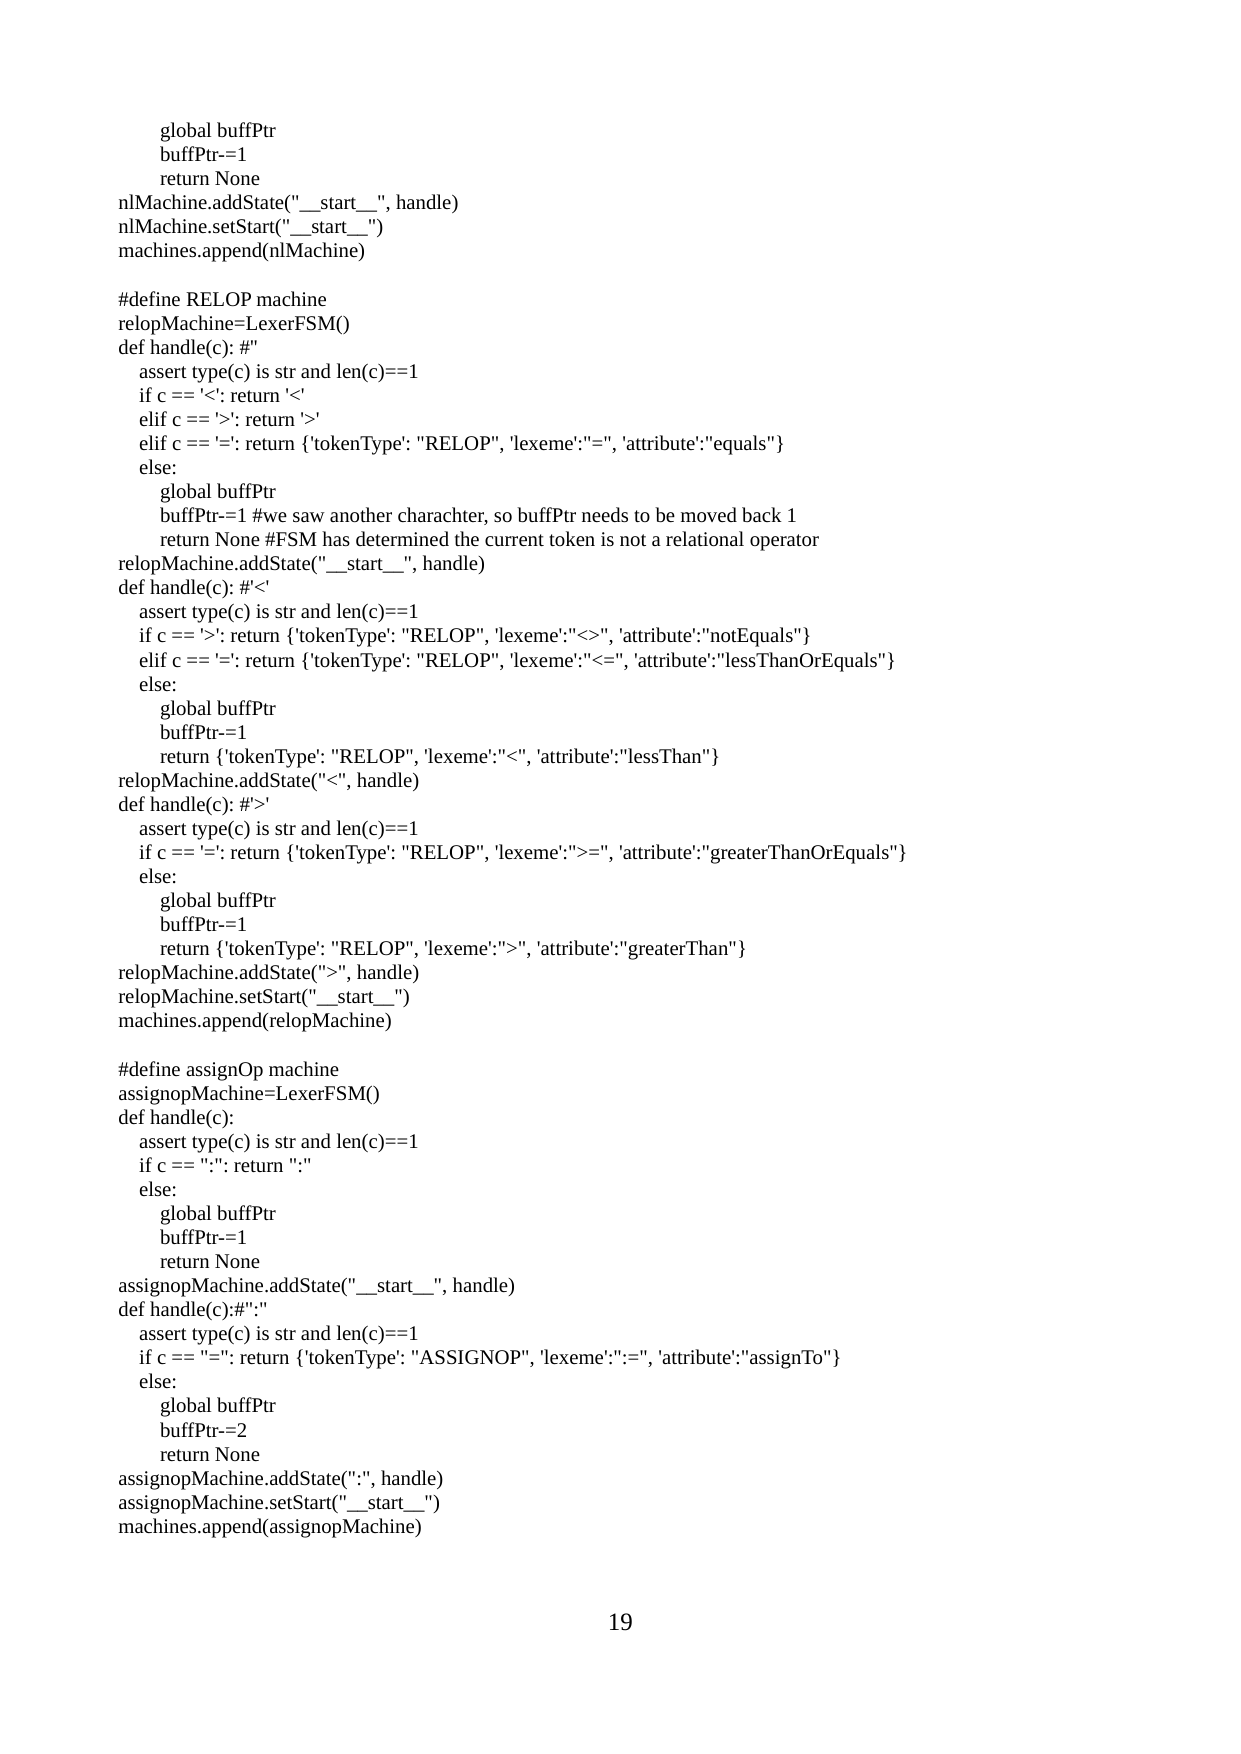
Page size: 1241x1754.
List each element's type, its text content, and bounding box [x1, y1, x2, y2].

text elif c == '=': return {'tokenType': "RELOP", 'lexeme':"=", 'attribute':"equals"} [118, 431, 1122, 455]
text nlMachine.setStart("__start__") [118, 214, 1122, 238]
text if c == '<': return '<' [118, 383, 1122, 407]
text relopMachine.addState("__start__", handle) [118, 551, 1122, 575]
text elif c == '=': return {'tokenType': "RELOP", 'lexeme':"<=", 'attribute':"lessThanOrEquals"} [118, 647, 1122, 672]
text #define RELOP machine [118, 287, 1122, 311]
text return None [118, 1442, 1122, 1466]
text return None [118, 1249, 1122, 1273]
text #define assignOp machine [118, 1057, 1122, 1081]
text global buffPtr [118, 118, 1122, 142]
text machines.append(nlMachine) [118, 238, 1122, 262]
text relopMachine=LexerFSM() [118, 311, 1122, 335]
text relopMachine.setStart("__start__") [118, 984, 1122, 1008]
text global buffPtr [118, 479, 1122, 503]
text def handle(c):#":" [118, 1297, 1122, 1321]
text relopMachine.addState("<", handle) [118, 768, 1122, 792]
text assignopMachine.addState("__start__", handle) [118, 1273, 1122, 1297]
text relopMachine.addState(">", handle) [118, 960, 1122, 984]
text else: [118, 1369, 1122, 1393]
text buffPtr-=1 [118, 720, 1122, 744]
text return None #FSM has determined the current token is not a relational operator [118, 527, 1122, 551]
text buffPtr-=2 [118, 1417, 1122, 1442]
text else: [118, 455, 1122, 479]
text def handle(c): [118, 1105, 1122, 1129]
text assert type(c) is str and len(c)==1 [118, 1321, 1122, 1345]
text machines.append(relopMachine) [118, 1008, 1122, 1032]
text if c == ":": return ":" [118, 1153, 1122, 1177]
text def handle(c): #'<' [118, 575, 1122, 599]
text assignopMachine.setStart("__start__") [118, 1490, 1122, 1514]
text assert type(c) is str and len(c)==1 [118, 1129, 1122, 1153]
text if c == "=": return {'tokenType': "ASSIGNOP", 'lexeme':":=", 'attribute':"assignTo"} [118, 1345, 1122, 1369]
text else: [118, 864, 1122, 888]
text return {'tokenType': "RELOP", 'lexeme':">", 'attribute':"greaterThan"} [118, 936, 1122, 960]
text buffPtr-=1 [118, 142, 1122, 166]
text def handle(c): #'' [118, 335, 1122, 359]
text elif c == '>': return '>' [118, 407, 1122, 431]
text global buffPtr [118, 1393, 1122, 1417]
text assert type(c) is str and len(c)==1 [118, 816, 1122, 840]
text assignopMachine=LexerFSM() [118, 1081, 1122, 1105]
text if c == '=': return {'tokenType': "RELOP", 'lexeme':">=", 'attribute':"greaterThanOrEquals"} [118, 840, 1122, 864]
text if c == '>': return {'tokenType': "RELOP", 'lexeme':"<>", 'attribute':"notEquals"} [118, 623, 1122, 647]
text assignopMachine.addState(":", handle) [118, 1466, 1122, 1490]
text machines.append(assignopMachine) [118, 1514, 1122, 1538]
text global buffPtr [118, 1201, 1122, 1225]
text buffPtr-=1 #we saw another charachter, so buffPtr needs to be moved back 1 [118, 503, 1122, 527]
text def handle(c): #'>' [118, 792, 1122, 816]
text else: [118, 1177, 1122, 1201]
text assert type(c) is str and len(c)==1 [118, 599, 1122, 623]
text global buffPtr [118, 888, 1122, 912]
text global buffPtr [118, 696, 1122, 720]
text nlMachine.addState("__start__", handle) [118, 190, 1122, 214]
text else: [118, 672, 1122, 696]
text return None [118, 166, 1122, 190]
text buffPtr-=1 [118, 912, 1122, 936]
text return {'tokenType': "RELOP", 'lexeme':"<", 'attribute':"lessThan"} [118, 744, 1122, 768]
text buffPtr-=1 [118, 1225, 1122, 1249]
text assert type(c) is str and len(c)==1 [118, 359, 1122, 383]
